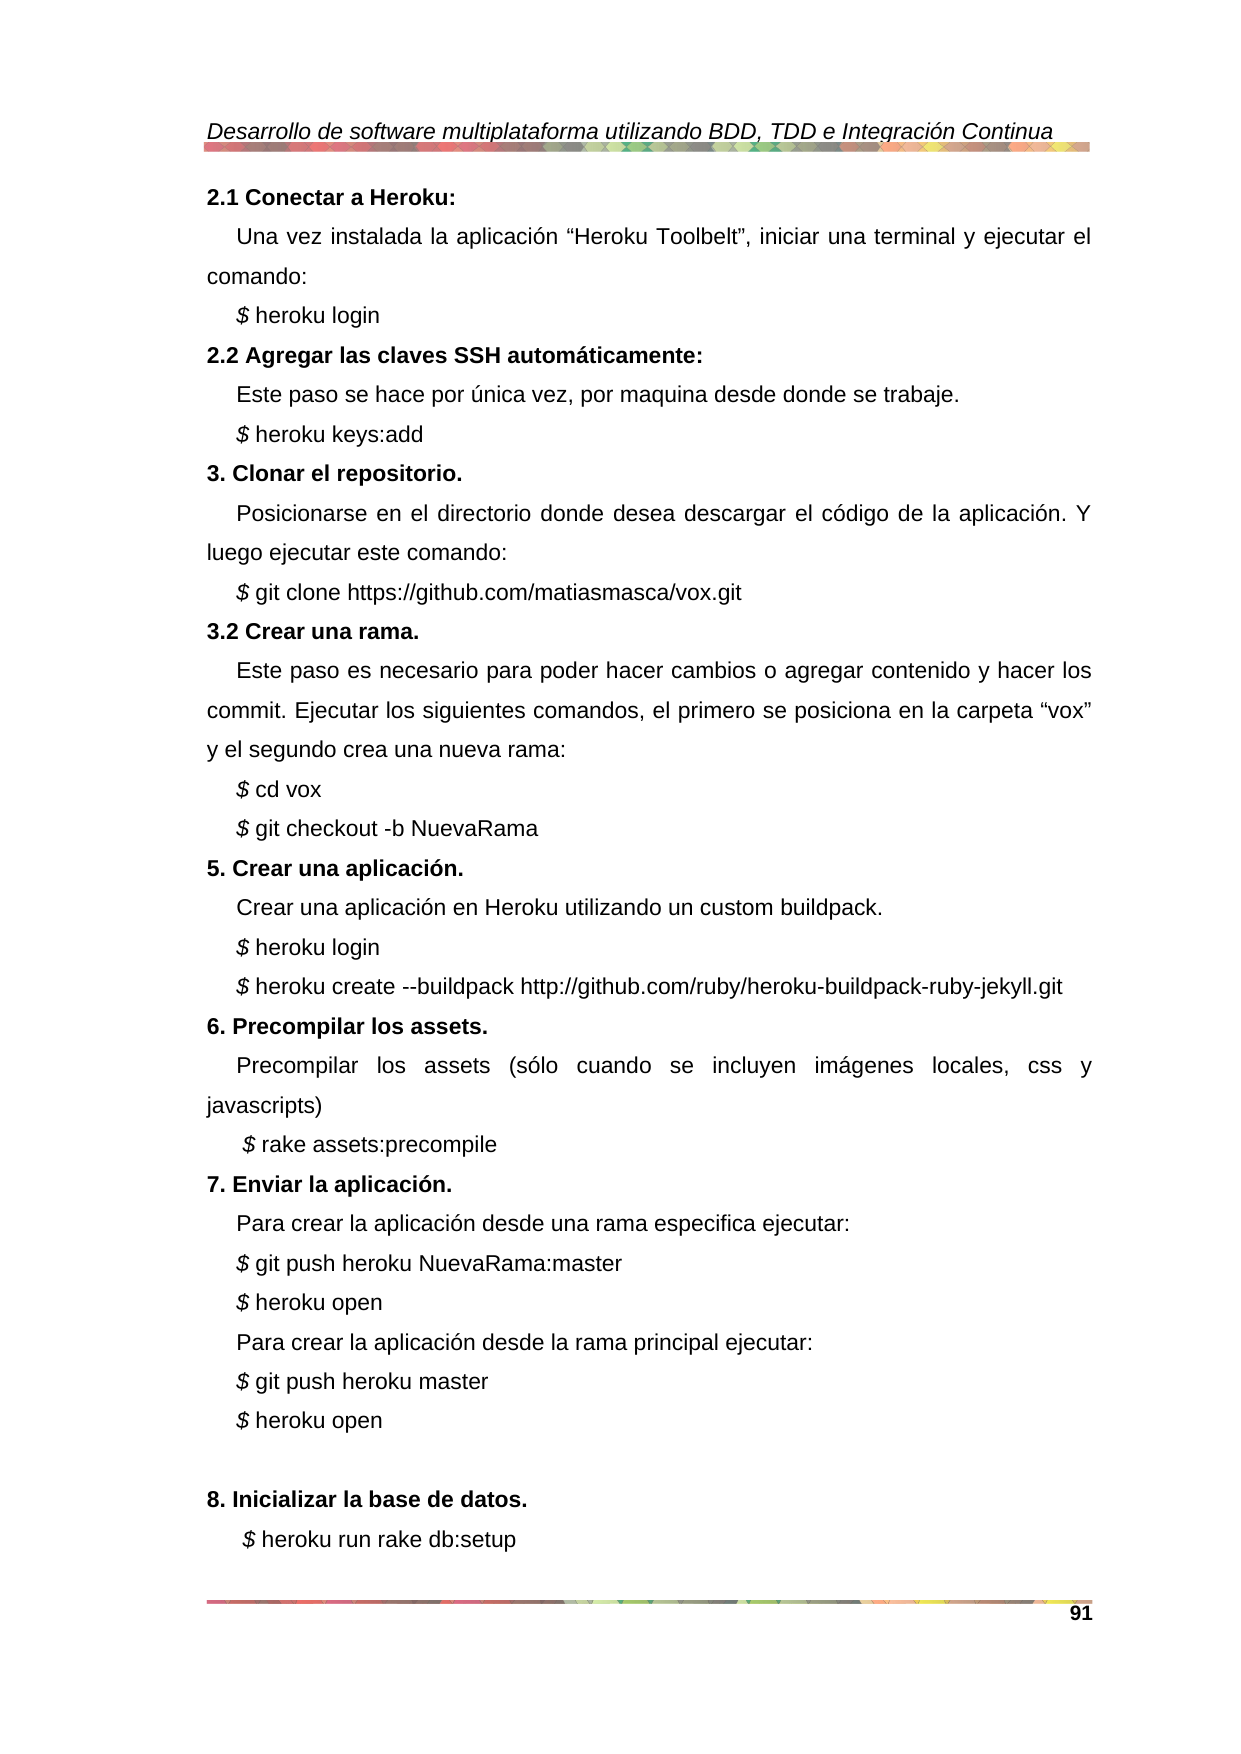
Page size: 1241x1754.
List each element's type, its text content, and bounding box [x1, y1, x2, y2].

text $ git clone https://github.com/matiasmasca/vox.git [207, 578, 1093, 605]
text Para crear la aplicación desde una rama especifica ejecutar: [207, 1210, 1093, 1236]
text Crear una aplicación en Heroku utilizando un custom buildpack. [207, 894, 1093, 921]
text 5. Crear una aplicación. [207, 855, 1093, 881]
text $ rake assets:precompile [207, 1131, 1093, 1157]
text [203, 142, 1090, 152]
text $ git checkout -b NuevaRama [207, 815, 1093, 842]
text $ heroku run rake db:setup [207, 1526, 1093, 1552]
text 6. Precompilar los assets. [207, 1013, 1093, 1039]
text $ heroku open [207, 1407, 1093, 1434]
text $ cd vox [207, 776, 1093, 802]
text $ git push heroku master [207, 1368, 1093, 1394]
text Una vez instalada la aplicación “Heroku Toolbelt”, iniciar una terminal y ejecutar el comando: [207, 223, 1093, 289]
text Posicionarse en el directorio donde desea descargar el código de la aplicación. Y luego ejecutar este comando: [207, 499, 1093, 565]
text 2.2 Agregar las claves SSH automáticamente: [207, 342, 1093, 368]
text [206, 1600, 1093, 1604]
text Para crear la aplicación desde la rama principal ejecutar: [207, 1328, 1093, 1355]
text Este paso es necesario para poder hacer cambios o agregar contenido y hacer los commit. Ejecutar los siguientes comandos, el primero se posiciona en la carpeta “vox” y el segundo crea una nueva rama: [207, 657, 1093, 763]
text Precompilar los assets (sólo cuando se incluyen imágenes locales, css y javascripts) [207, 1052, 1093, 1118]
text 7. Enviar la aplicación. [207, 1171, 1093, 1197]
text $ heroku keys:add [207, 421, 1093, 447]
text $ heroku login [207, 934, 1093, 960]
text 3.2 Crear una rama. [207, 618, 1093, 644]
text Este paso se hace por única vez, por maquina desde donde se trabaje. [207, 381, 1093, 407]
text 2.1 Conectar a Heroku: [207, 184, 1093, 210]
text $ heroku create --buildpack http://github.com/ruby/heroku-buildpack-ruby-jekyll.git [207, 973, 1093, 999]
text $ git push heroku NuevaRama:master [207, 1249, 1093, 1276]
text 3. Clonar el repositorio. [207, 460, 1093, 486]
text 8. Inicializar la base de datos. [207, 1486, 1093, 1513]
text $ heroku login [207, 302, 1093, 328]
text $ heroku open [207, 1289, 1093, 1315]
